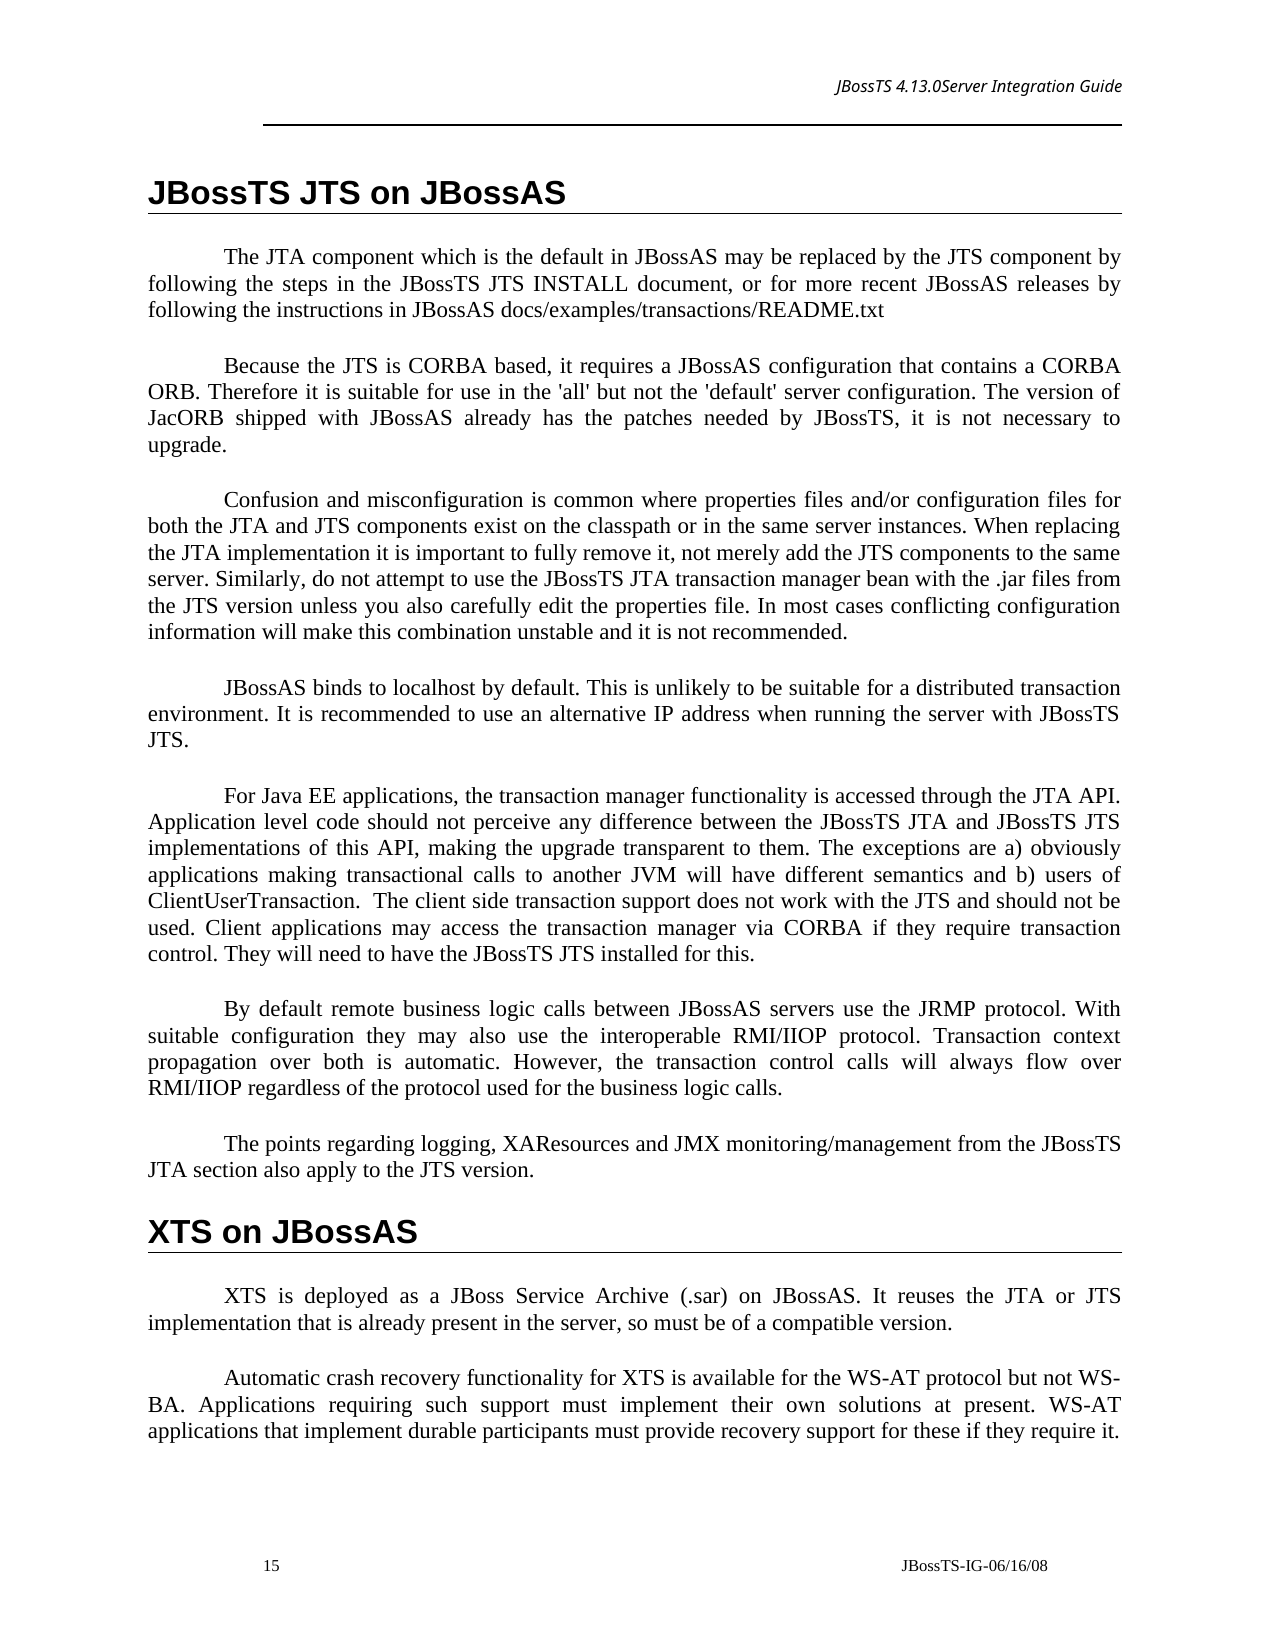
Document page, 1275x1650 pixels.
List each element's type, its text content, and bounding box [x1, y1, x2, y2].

text JBossAS binds to localhost by default. This is unlikely to be suitable for a distributed transaction environment. It is recommended to use an alternative IP address when running the server with JBossTS JTS. [148, 673, 1122, 753]
text The points regarding logging, XAResources and JMX monitoring/management from the JBossTS JTA section also apply to the JTS version. [148, 1130, 1122, 1183]
text The JTA component which is the default in JBossAS may be replaced by the JTS component by following the steps in the JBossTS JTS INSTALL document, or for more recent JBossAS releases by following the instructions in JBossAS docs/examples/transactions/README.txt [148, 243, 1122, 322]
text For Java EE applications, the transaction manager functionality is accessed through the JTA API. Application level code should not perceive any difference between the JBossTS JTA and JBossTS JTS implementations of this API, making the upgrade transparent to them. The exceptions are a) obviously applications making transactional calls to another JVM will have different semantics and b) users of ClientUserTransaction. The client side transaction support does not work with the JTS and should not be used. Client applications may access the transaction manager via CORBA if they require transaction control. They will need to have the JBossTS JTS installed for this. [148, 782, 1122, 966]
text By default remote business logic calls between JBossAS servers use the JRMP protocol. With suitable configuration they may also use the interoperable RMI/IIOP protocol. Transaction context propagation over both is automatic. However, the transaction control calls will always flow over RMI/IIOP regardless of the protocol used for the business logic calls. [148, 995, 1122, 1101]
subtitle XTS on JBossAS [148, 1212, 1122, 1252]
text XTS is deployed as a JBoss Service Archive (.sar) on JBossAS. It reuses the JTA or JTS implementation that is already present in the server, so must be of a compatible version. [148, 1283, 1122, 1335]
text Because the JTS is CORBA based, it requires a JBossAS configuration that contains a CORBA ORB. Therefore it is suitable for use in the 'all' but not the 'default' server configuration. The version of JacORB shipped with JBossAS already has the patches needed by JBossTS, it is not necessary to upgrade. [148, 352, 1122, 457]
text Confusion and misconfiguration is common where properties files and/or configuration files for both the JTA and JTS components exist on the classpath or in the same server instances. When replacing the JTA implementation it is important to fully remove it, not merely add the JTS components to the same server. Similarly, do not attempt to use the JBossTS JTA transaction manager bean with the .jar files from the JTS version unless you also carefully edit the properties file. In most cases conflicting configuration information will make this combination unstable and it is not recommended. [148, 486, 1122, 644]
text Automatic crash recovery functionality for XTS is available for the WS-AT protocol but not WS-BA. Applications requiring such support must implement their own solutions at present. WS-AT applications that implement durable participants must provide recovery support for these if they require it. [148, 1364, 1122, 1443]
subtitle JBossTS JTS on JBossAS [148, 173, 1122, 213]
